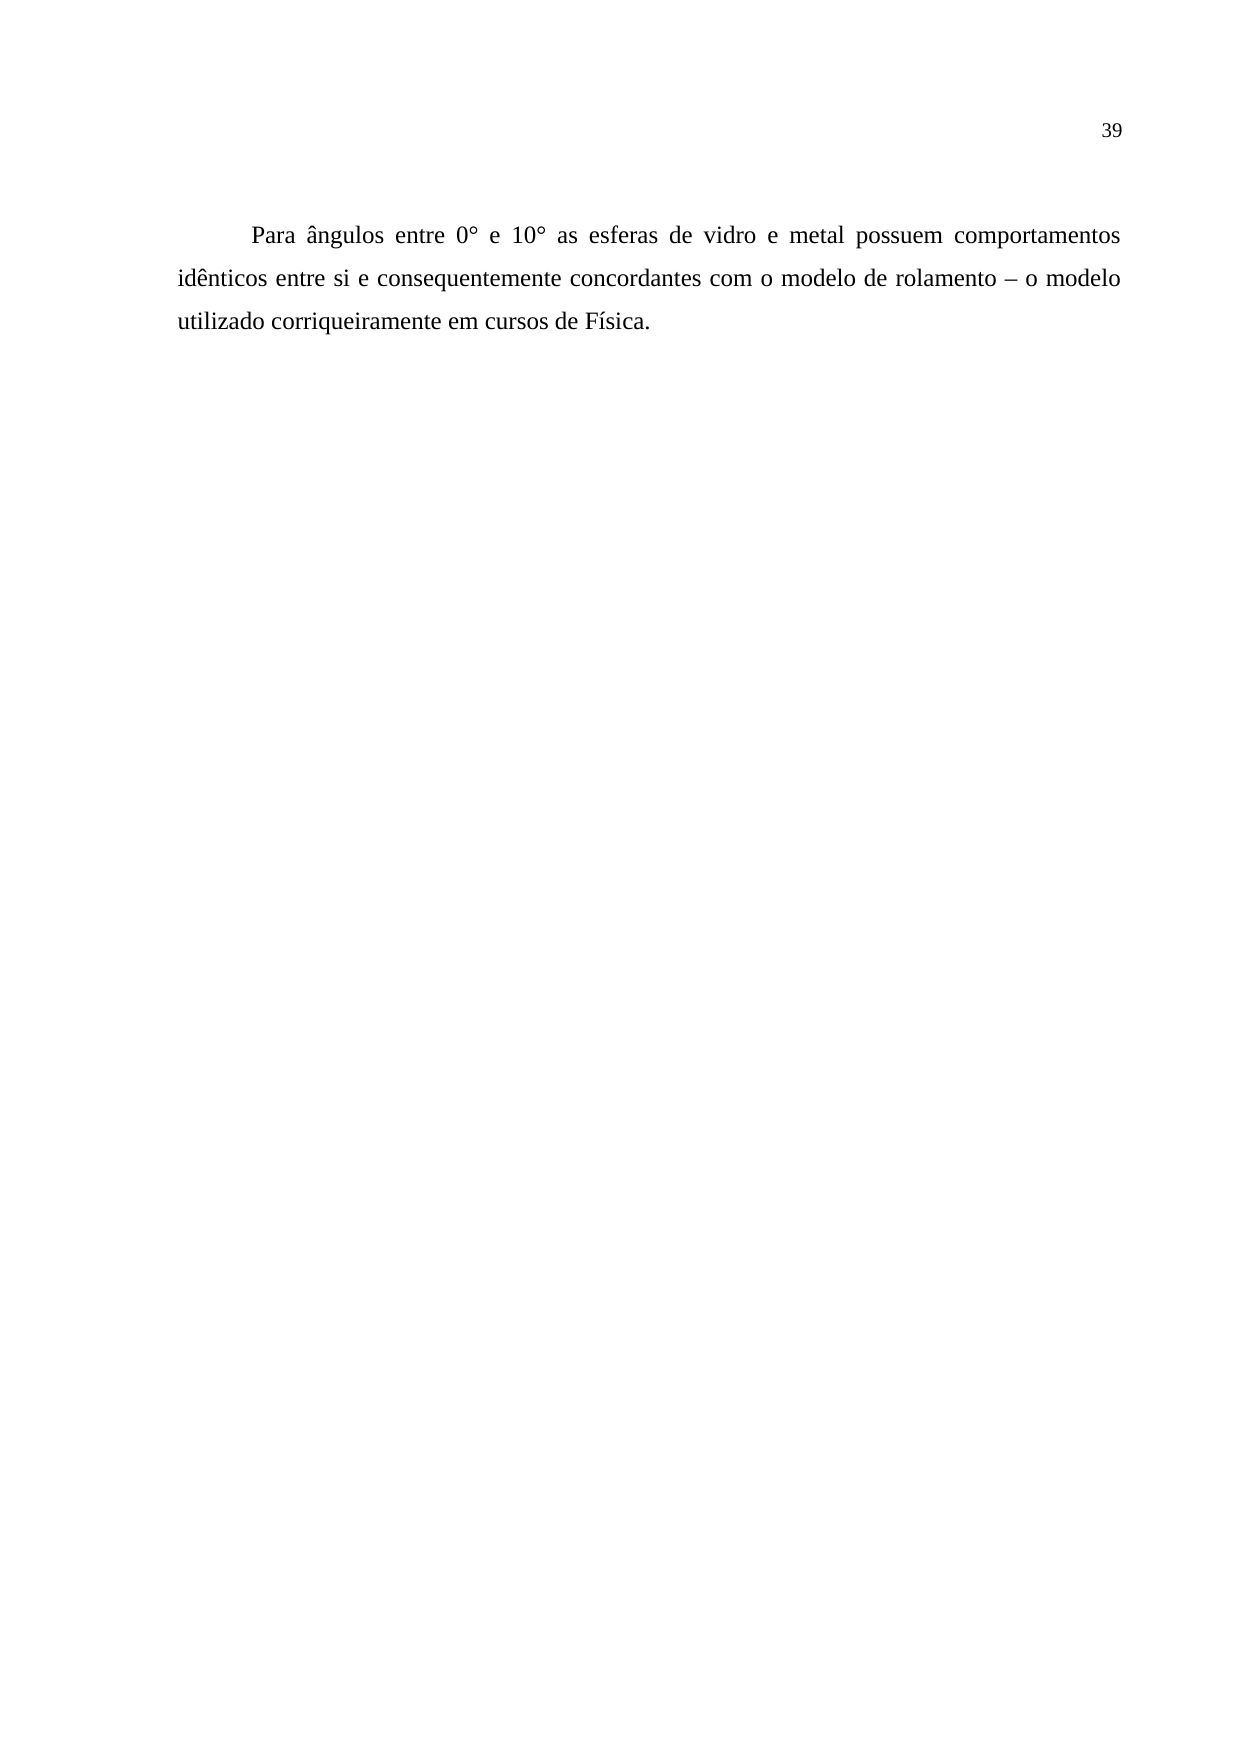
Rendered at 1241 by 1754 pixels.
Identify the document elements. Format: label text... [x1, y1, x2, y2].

text Para ângulos entre 0° e 10° as esferas de vidro e metal possuem comportamentos idênticos entre si e consequentemente concordantes com o modelo de rolamento – o modelo utilizado corriqueiramente em cursos de Física. [177, 220, 1122, 335]
